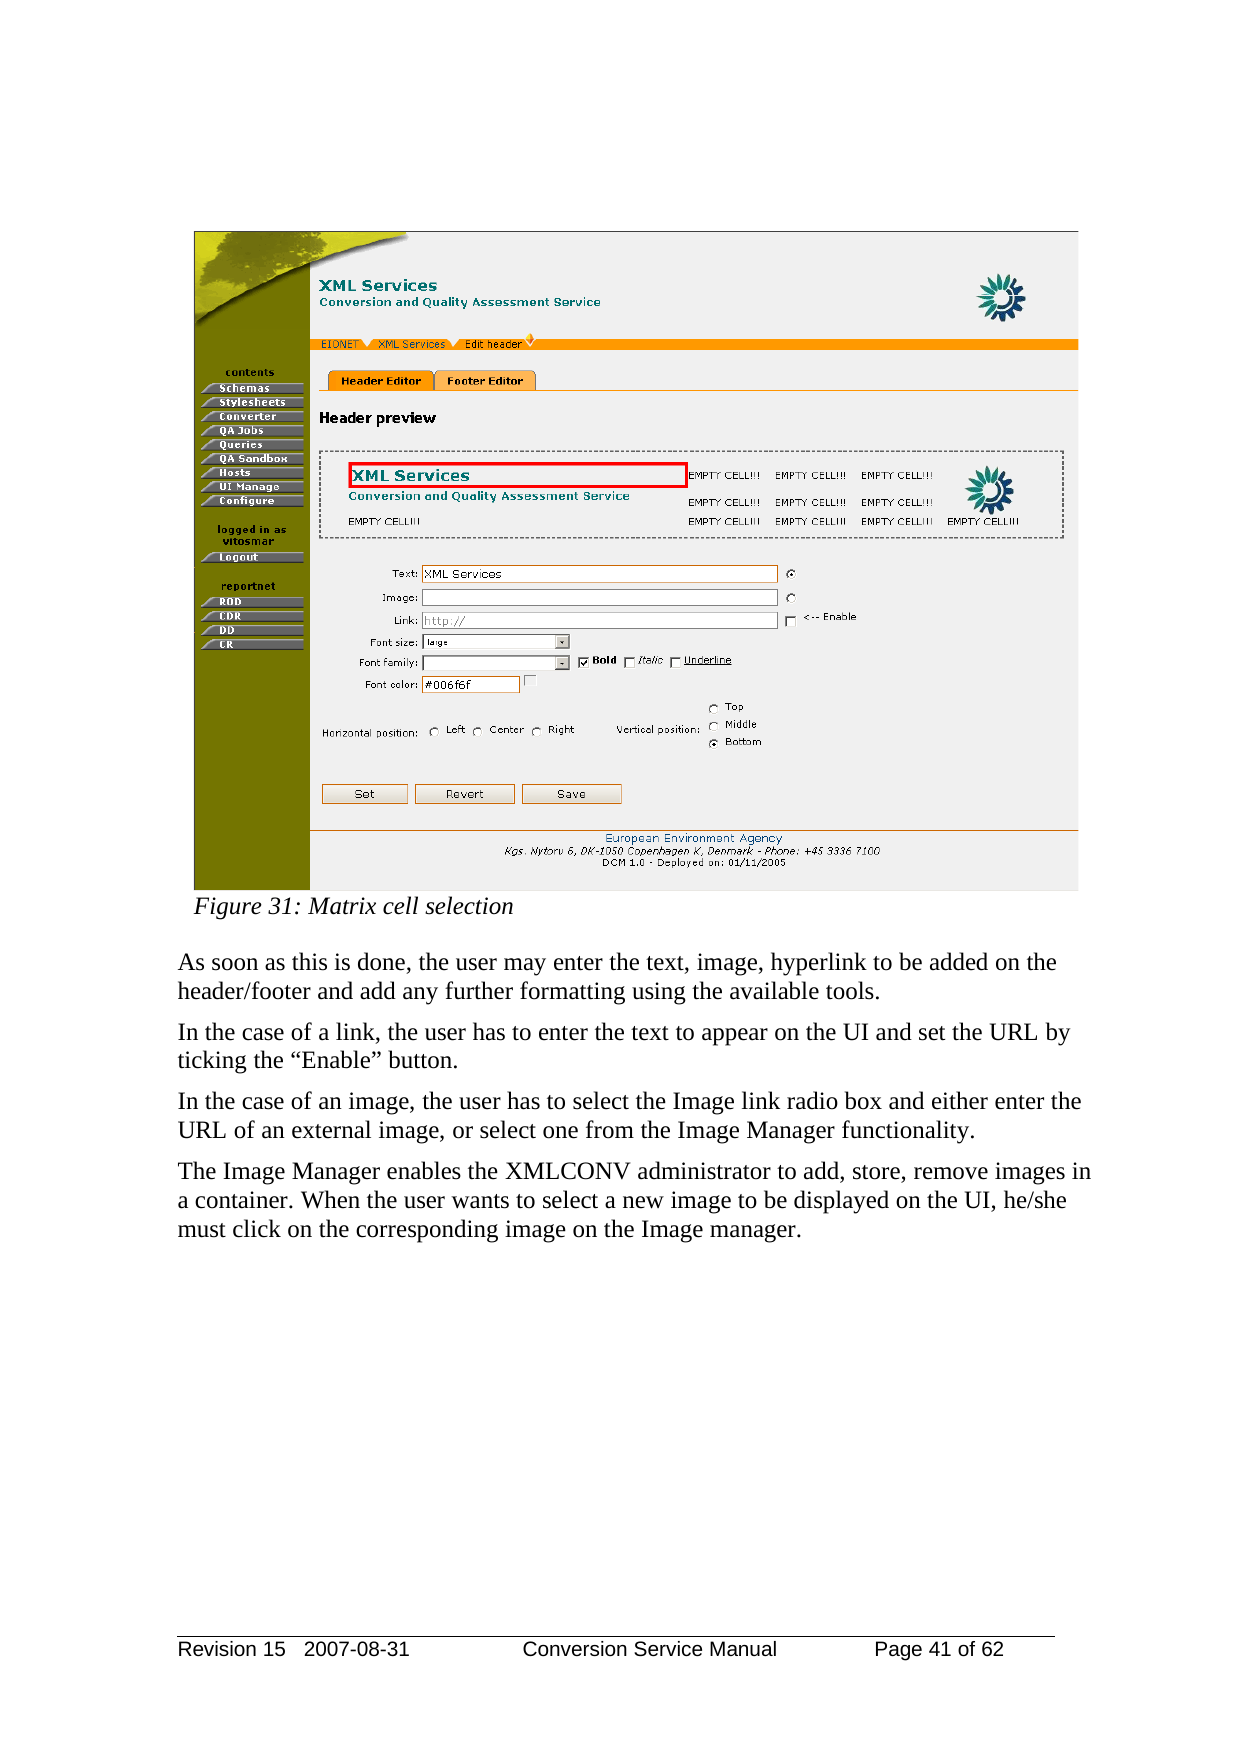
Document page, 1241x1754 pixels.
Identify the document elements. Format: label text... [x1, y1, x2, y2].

text In the case of a link, the user has to enter the text to appear on the UI and set the URL by ticking the “Enable” button. [177, 1016, 1092, 1074]
text Figure 31: Matrix cell selection [194, 891, 1078, 920]
picture [193, 231, 1079, 891]
text In the case of an image, the user has to select the Image link radio box and either enter the URL of an external image, or select one from the Image Manager functionality. [177, 1086, 1092, 1144]
text The Image Manager enables the XMLCONV administrator to add, store, remove images in a container. When the user wants to select a new image to be displayed on the UI, he/she must click on the corresponding image on the Image manager. [177, 1156, 1092, 1243]
text As soon as this is done, the user may enter the text, image, hyperlink to be added on the header/footer and add any further formatting using the available tools. [177, 946, 1092, 1004]
